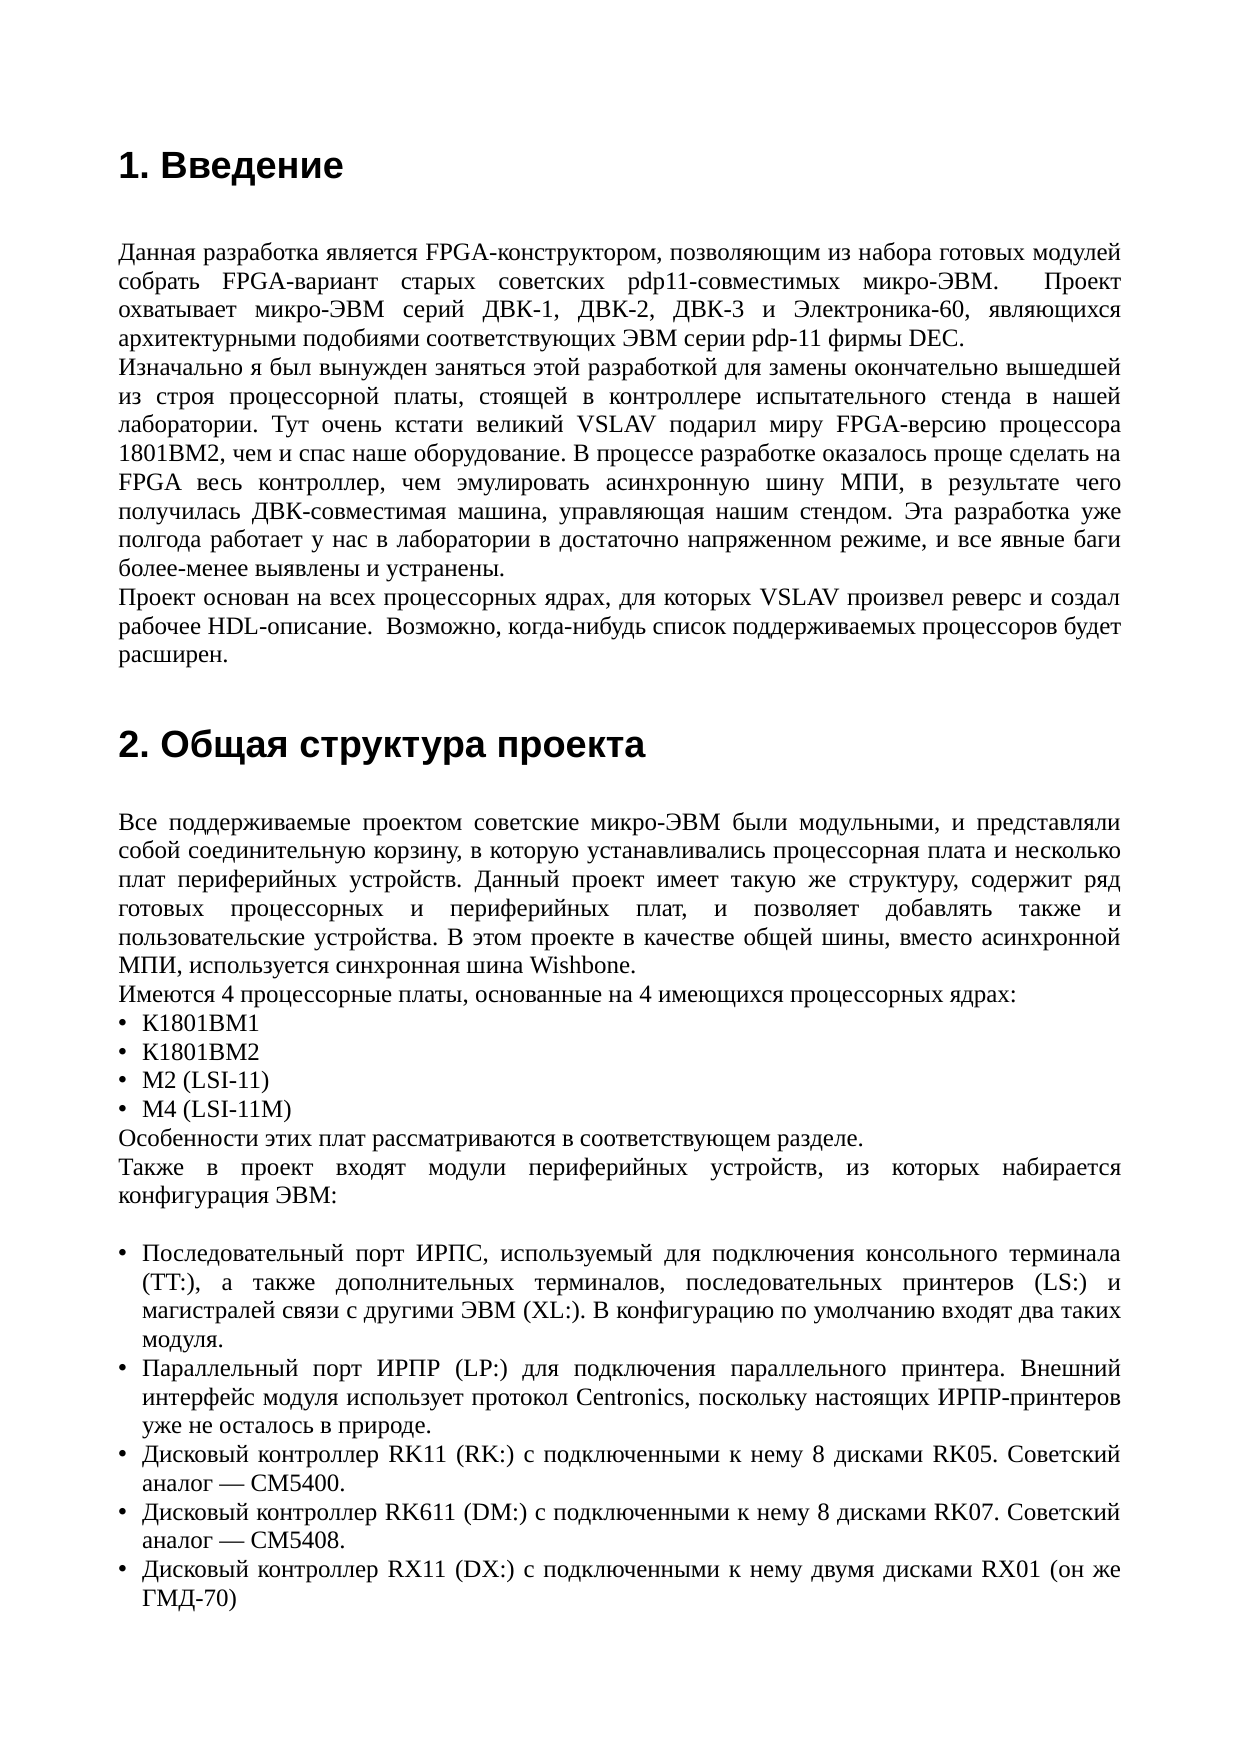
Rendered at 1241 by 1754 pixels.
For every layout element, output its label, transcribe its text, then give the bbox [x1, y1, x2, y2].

subtitle 2. Общая структура проекта [118, 722, 1122, 766]
text Все поддерживаемые проектом советские микро-ЭВМ были модульными, и представляли собой соединительную корзину, в которую устанавливались процессорная плата и несколько плат периферийных устройств. Данный проект имеет такую же структуру, содержит ряд готовых процессорных и периферийных плат, и позволяет добавлять также и пользовательские устройства. В этом проекте в качестве общей шины, вместо асинхронной МПИ, используется синхронная шина Wishbone. [118, 807, 1122, 979]
text Данная разработка является FPGA-конструктором, позволяющим из набора готовых модулей собрать FPGA-вариант старых советских pdp11-совместимых микро-ЭВМ. Проект охватывает микро-ЭВМ серий ДВК-1, ДВК-2, ДВК-3 и Электроника-60, являющихся архитектурными подобиями соответствующих ЭВМ серии pdp-11 фирмы DEC. [118, 237, 1122, 352]
list М4 (LSI-11M) [118, 1094, 1122, 1123]
list Параллельный порт ИРПР (LP:) для подключения параллельного принтера. Внешний интерфейс модуля использует протокол Centronics, поскольку настоящих ИРПР-принтеров уже не осталось в природе. [118, 1353, 1122, 1439]
list Последовательный порт ИРПС, используемый для подключения консольного терминала (TT:), а также дополнительных терминалов, последовательных принтеров (LS:) и магистралей связи с другими ЭВМ (XL:). В конфигурацию по умолчанию входят два таких модуля. [118, 1238, 1122, 1353]
text Проект основан на всех процессорных ядрах, для которых VSLAV произвел реверс и создал рабочее HDL-описание. Возможно, когда-нибудь список поддерживаемых процессоров будет расширен. [118, 582, 1122, 668]
list Дисковый контроллер RK611 (DM:) с подключенными к нему 8 дисками RK07. Советский аналог — СМ5408. [118, 1497, 1122, 1554]
text Также в проект входят модули периферийных устройств, из которых набирается конфигурация ЭВМ: [118, 1152, 1122, 1209]
text Имеются 4 процессорные платы, основанные на 4 имеющихся процессорных ядрах: [118, 979, 1122, 1008]
list К1801ВМ1 [118, 1008, 1122, 1037]
text Изначально я был вынужден заняться этой разработкой для замены окончательно вышедшей из строя процессорной платы, стоящей в контроллере испытательного стенда в нашей лаборатории. Тут очень кстати великий VSLAV подарил миру FPGA-версию процессора 1801ВМ2, чем и спас наше оборудование. В процессе разработке оказалось проще сделать на FPGA весь контроллер, чем эмулировать асинхронную шину МПИ, в результате чего получилась ДВК-совместимая машина, управляющая нашим стендом. Эта разработка уже полгода работает у нас в лаборатории в достаточно напряженном режиме, и все явные баги более-менее выявлены и устранены. [118, 352, 1122, 582]
list Дисковый контроллер RK11 (RK:) с подключенными к нему 8 дисками RK05. Советский аналог — СМ5400. [118, 1439, 1122, 1497]
text Особенности этих плат рассматриваются в соответствующем разделе. [118, 1123, 1122, 1152]
subtitle 1. Введение [118, 143, 1122, 187]
list Дисковый контроллер RX11 (DX:) с подключенными к нему двумя дисками RX01 (он же ГМД-70) [118, 1554, 1122, 1612]
list М2 (LSI-11) [118, 1066, 1122, 1094]
list К1801ВМ2 [118, 1037, 1122, 1066]
